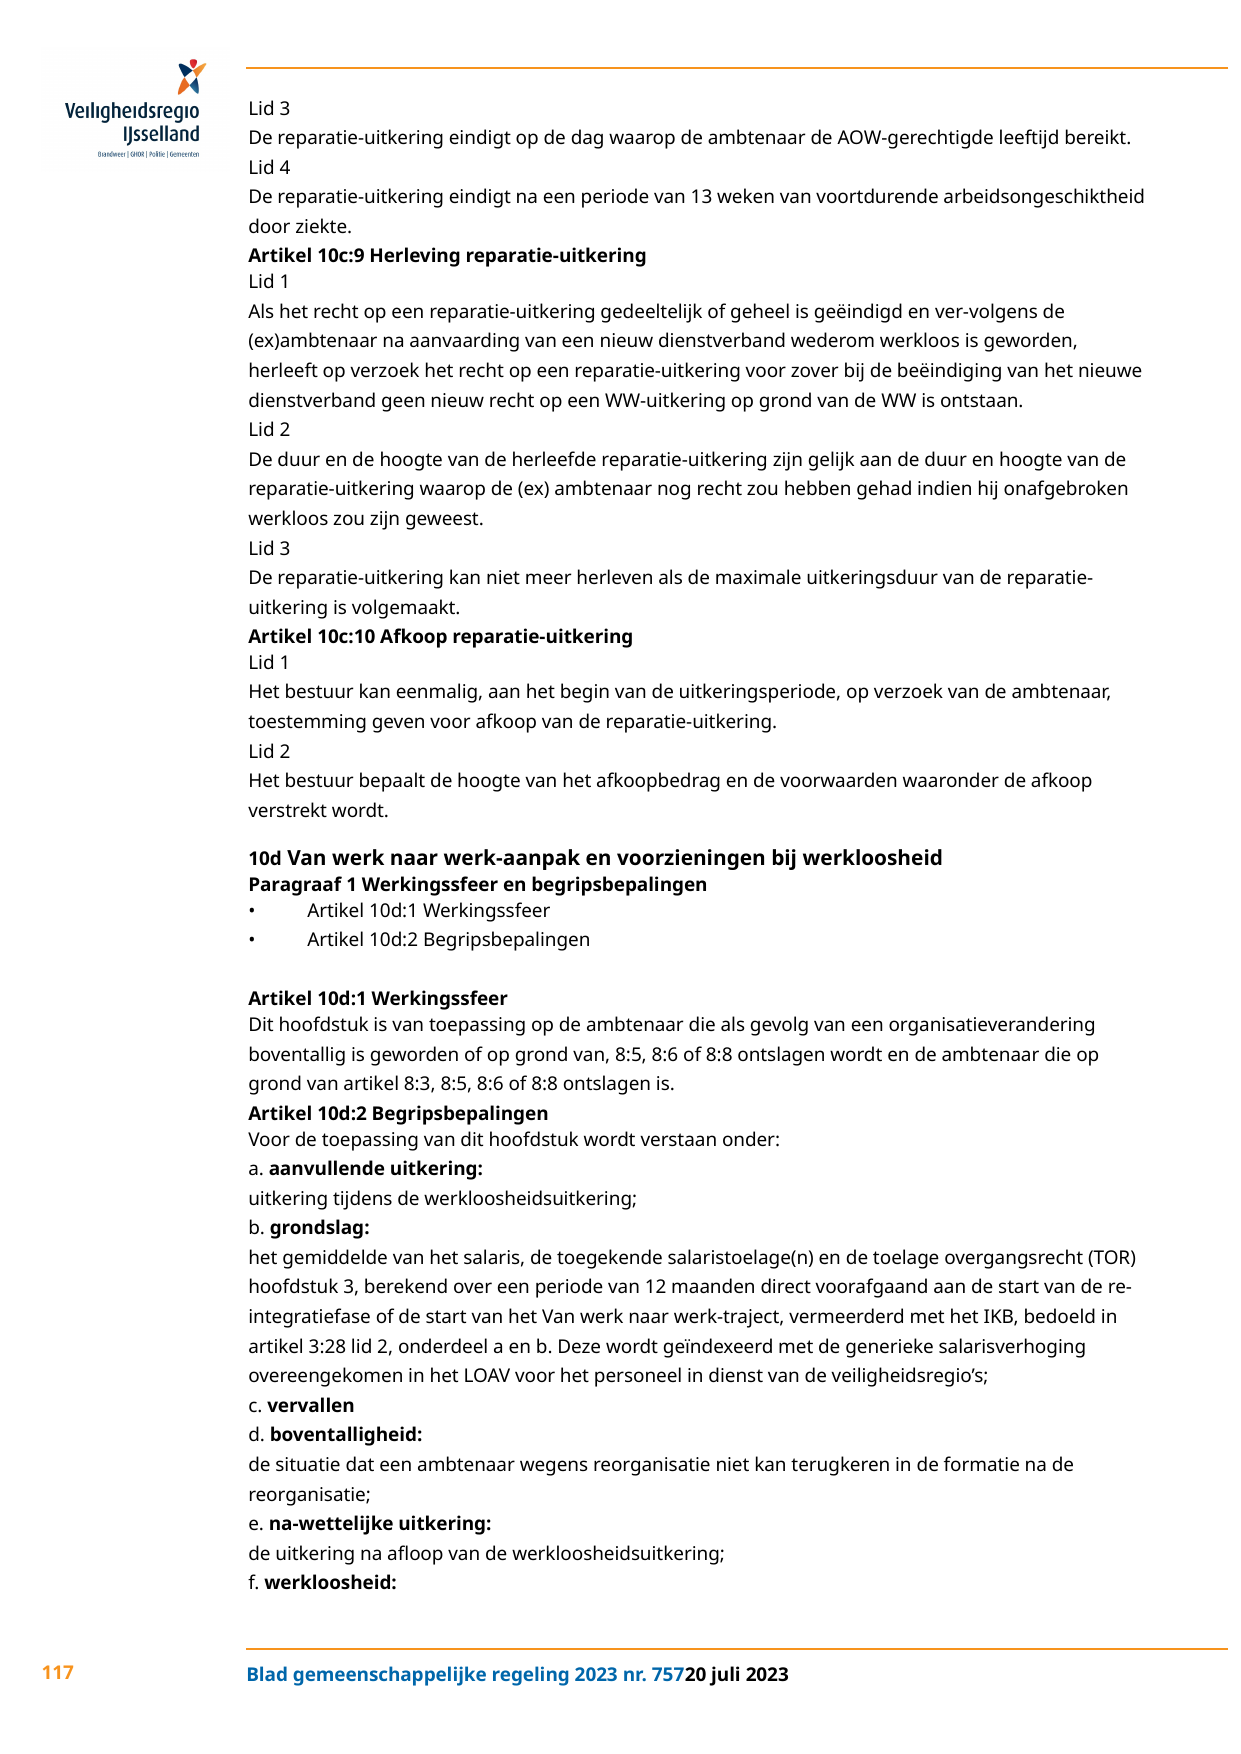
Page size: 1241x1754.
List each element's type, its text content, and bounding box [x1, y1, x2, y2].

text uitkering tijdens de werkloosheidsuitkering; [248, 1185, 1152, 1211]
text b. grondslag: [248, 1214, 1152, 1240]
text Artikel 10d:1 Werkingssfeer [248, 986, 1152, 1011]
text Artikel 10c:9 Herleving reparatie-uitkering [248, 243, 1152, 268]
list Artikel 10d:1 Werkingssfeer [248, 897, 1152, 923]
text Het bestuur kan eenmalig, aan het begin van de uitkeringsperiode, op verzoek van de ambtenaar, toestemming geven voor afkoop van de reparatie-uitkering. [248, 679, 1152, 734]
text Lid 2 [248, 416, 1152, 442]
text Lid 1 [248, 268, 1152, 294]
list Artikel 10d:2 Begripsbepalingen [248, 926, 1152, 952]
text Artikel 10c:10 Afkoop reparatie-uitkering [248, 623, 1152, 649]
text f. werkloosheid: [248, 1569, 1152, 1595]
text Het bestuur bepaalt de hoogte van het afkoopbedrag en de voorwaarden waaronder de afkoop verstrekt wordt. [248, 767, 1152, 823]
text de situatie dat een ambtenaar wegens reorganisatie niet kan terugkeren in de formatie na de reorganisatie; [248, 1451, 1152, 1507]
text De reparatie-uitkering eindigt op de dag waarop de ambtenaar de AOW-gerechtigde leeftijd bereikt. [248, 124, 1152, 150]
text 10d Van werk naar werk-aanpak en voorzieningen bij werkloosheid [248, 843, 1152, 871]
text het gemiddelde van het salaris, de toegekende salaristoelage(n) en de toelage overgangsrecht (TOR) hoofdstuk 3, berekend over een periode van 12 maanden direct voorafgaand aan de start van de re-integratiefase of de start van het Van werk naar werk-traject, vermeerderd met het IKB, bedoeld in artikel 3:28 lid 2, onderdeel a en b. Deze wordt geïndexeerd met de generieke salarisverhoging overeengekomen in het LOAV voor het personeel in dienst van de veiligheidsregio’s; [248, 1244, 1152, 1388]
text Dit hoofdstuk is van toepassing op de ambtenaar die als gevolg van een organisatieverandering boventallig is geworden of op grond van, 8:5, 8:6 of 8:8 ontslagen wordt en de ambtenaar die op grond van artikel 8:3, 8:5, 8:6 of 8:8 ontslagen is. [248, 1011, 1152, 1096]
text a. aanvullende uitkering: [248, 1155, 1152, 1181]
text Lid 4 [248, 154, 1152, 180]
text Lid 3 [248, 535, 1152, 560]
text de uitkering na afloop van de werkloosheidsuitkering; [248, 1540, 1152, 1566]
text d. boventalligheid: [248, 1422, 1152, 1447]
text c. vervallen [248, 1392, 1152, 1418]
text Als het recht op een reparatie-uitkering gedeeltelijk of geheel is geëindigd en ver-volgens de (ex)ambtenaar na aanvaarding van een nieuw dienstverband wederom werkloos is geworden, herleeft op verzoek het recht op een reparatie-uitkering voor zover bij de beëindiging van het nieuwe dienstverband geen nieuw recht op een WW-uitkering op grond van de WW is ontstaan. [248, 298, 1152, 412]
text De duur en de hoogte van de herleefde reparatie-uitkering zijn gelijk aan de duur en hoogte van de reparatie-uitkering waarop de (ex) ambtenaar nog recht zou hebben gehad indien hij onafgebroken werkloos zou zijn geweest. [248, 446, 1152, 531]
text Lid 2 [248, 738, 1152, 764]
text De reparatie-uitkering kan niet meer herleven als de maximale uitkeringsduur van de reparatie-uitkering is volgemaakt. [248, 564, 1152, 619]
picture [41, 47, 231, 172]
text Artikel 10d:2 Begripsbepalingen [248, 1100, 1152, 1126]
text Voor de toepassing van dit hoofdstuk wordt verstaan onder: [248, 1126, 1152, 1152]
text De reparatie-uitkering eindigt na een periode van 13 weken van voortdurende arbeidsongeschiktheid door ziekte. [248, 183, 1152, 239]
text Paragraaf 1 Werkingssfeer en begripsbepalingen [248, 871, 1152, 897]
text Lid 1 [248, 649, 1152, 675]
text Lid 3 [248, 95, 1152, 121]
text e. na-wettelijke uitkering: [248, 1510, 1152, 1536]
